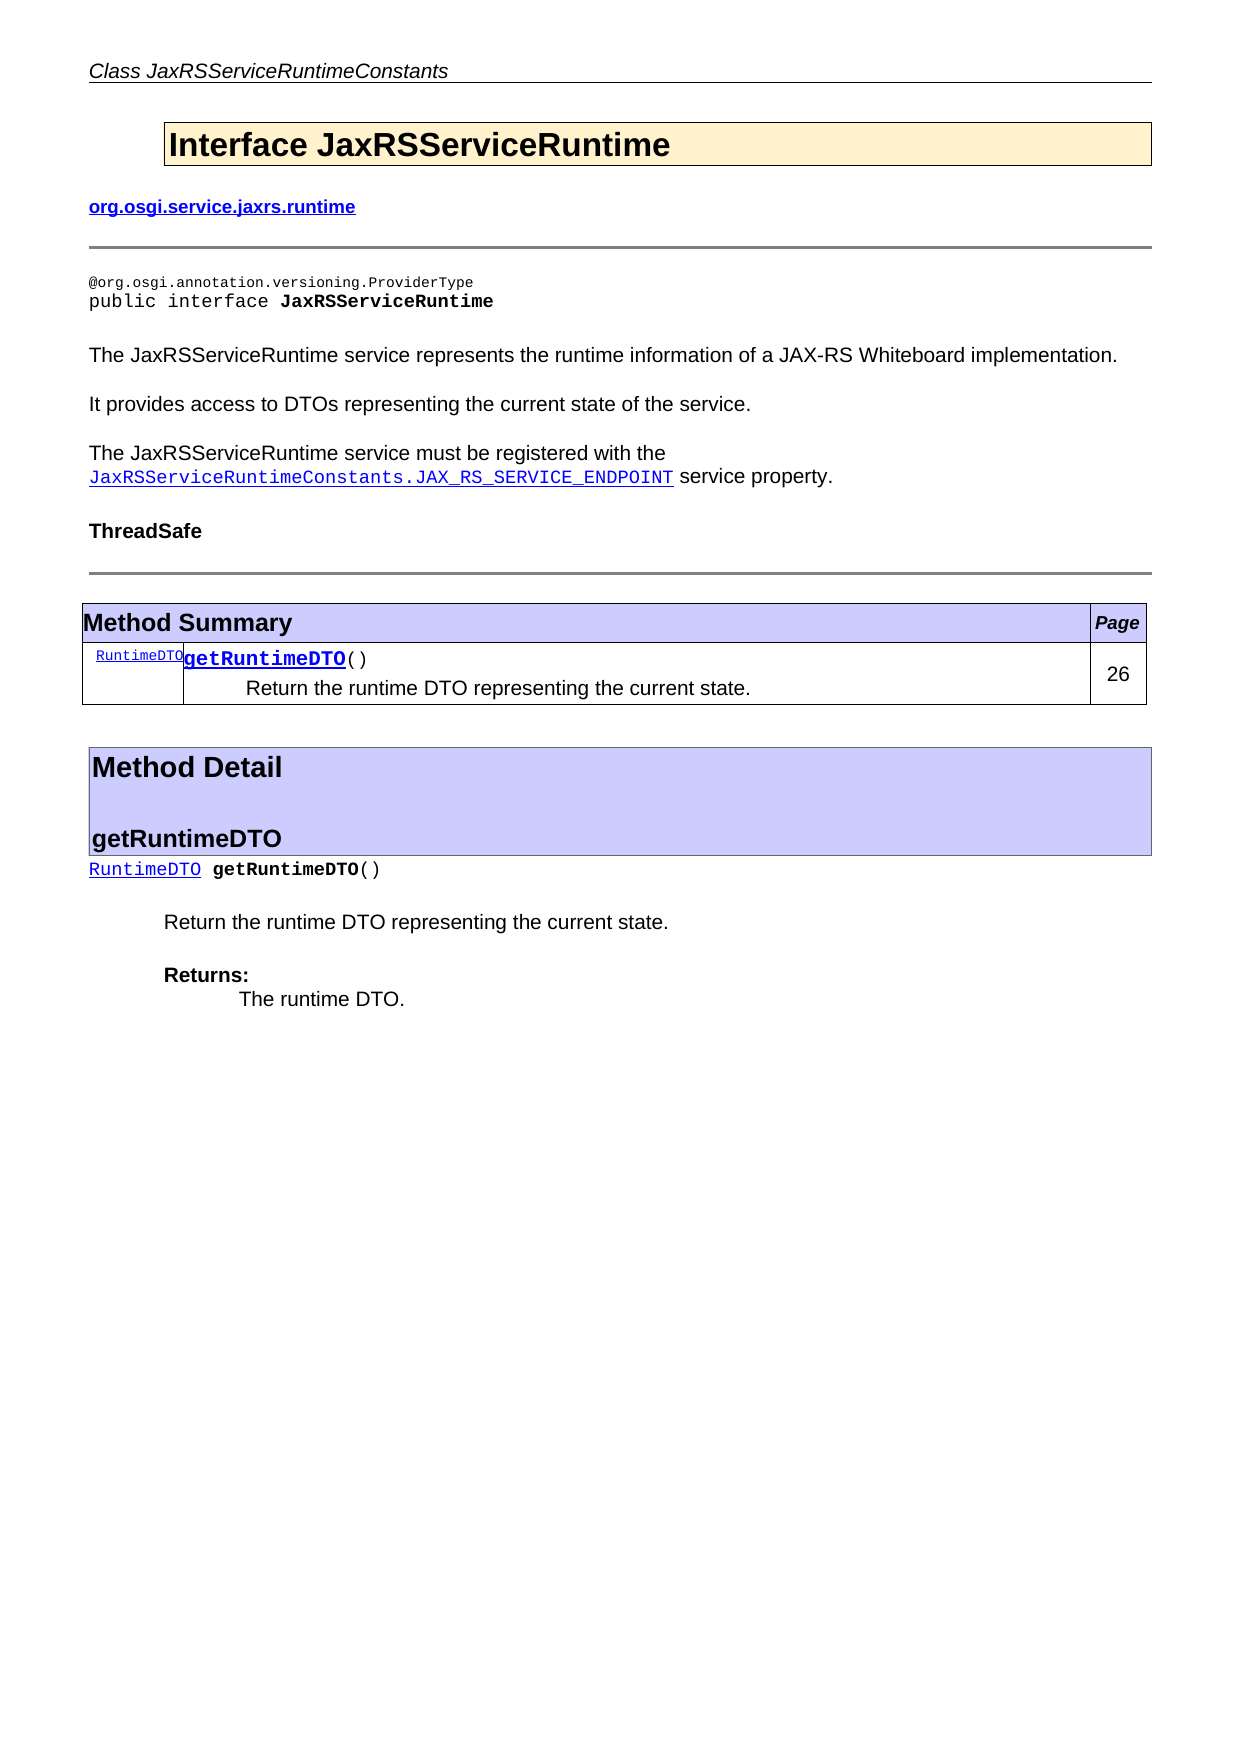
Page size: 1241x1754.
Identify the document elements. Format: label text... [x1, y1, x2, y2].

table_header Page [1091, 604, 1146, 642]
subtitle getRuntimeDTO [90, 821, 1151, 855]
table_cell getRuntimeDTO() Return the runtime DTO representing the current state. [184, 643, 1090, 704]
text It provides access to DTOs representing the current state of the service. [88, 391, 1152, 415]
text The JaxRSServiceRuntime service must be registered with the JaxRSServiceRuntimeConstants.JAX_RS_SERVICE_ENDPOINT service property. [88, 440, 1152, 489]
table_cell RuntimeDTO [83, 643, 183, 704]
text ThreadSafe [88, 519, 1152, 543]
text The runtime DTO. [238, 987, 1152, 1011]
subtitle Interface JaxRSServiceRuntime [165, 123, 1151, 165]
text org.osgi.service.jaxrs.runtime [88, 195, 1152, 217]
text RuntimeDTO getRuntimeDTO() [88, 859, 1152, 881]
text Returns: [163, 963, 1152, 987]
text @org.osgi.annotation.versioning.ProviderType public interface JaxRSServiceRuntime [88, 275, 1152, 313]
text Return the runtime DTO representing the current state. [163, 910, 1152, 934]
table_header Method Summary [83, 604, 1090, 642]
text The JaxRSServiceRuntime service represents the runtime information of a JAX-RS Whiteboard implementation. [88, 342, 1152, 366]
table_cell 25 [1091, 643, 1146, 704]
subtitle Method Detail [90, 748, 1151, 783]
